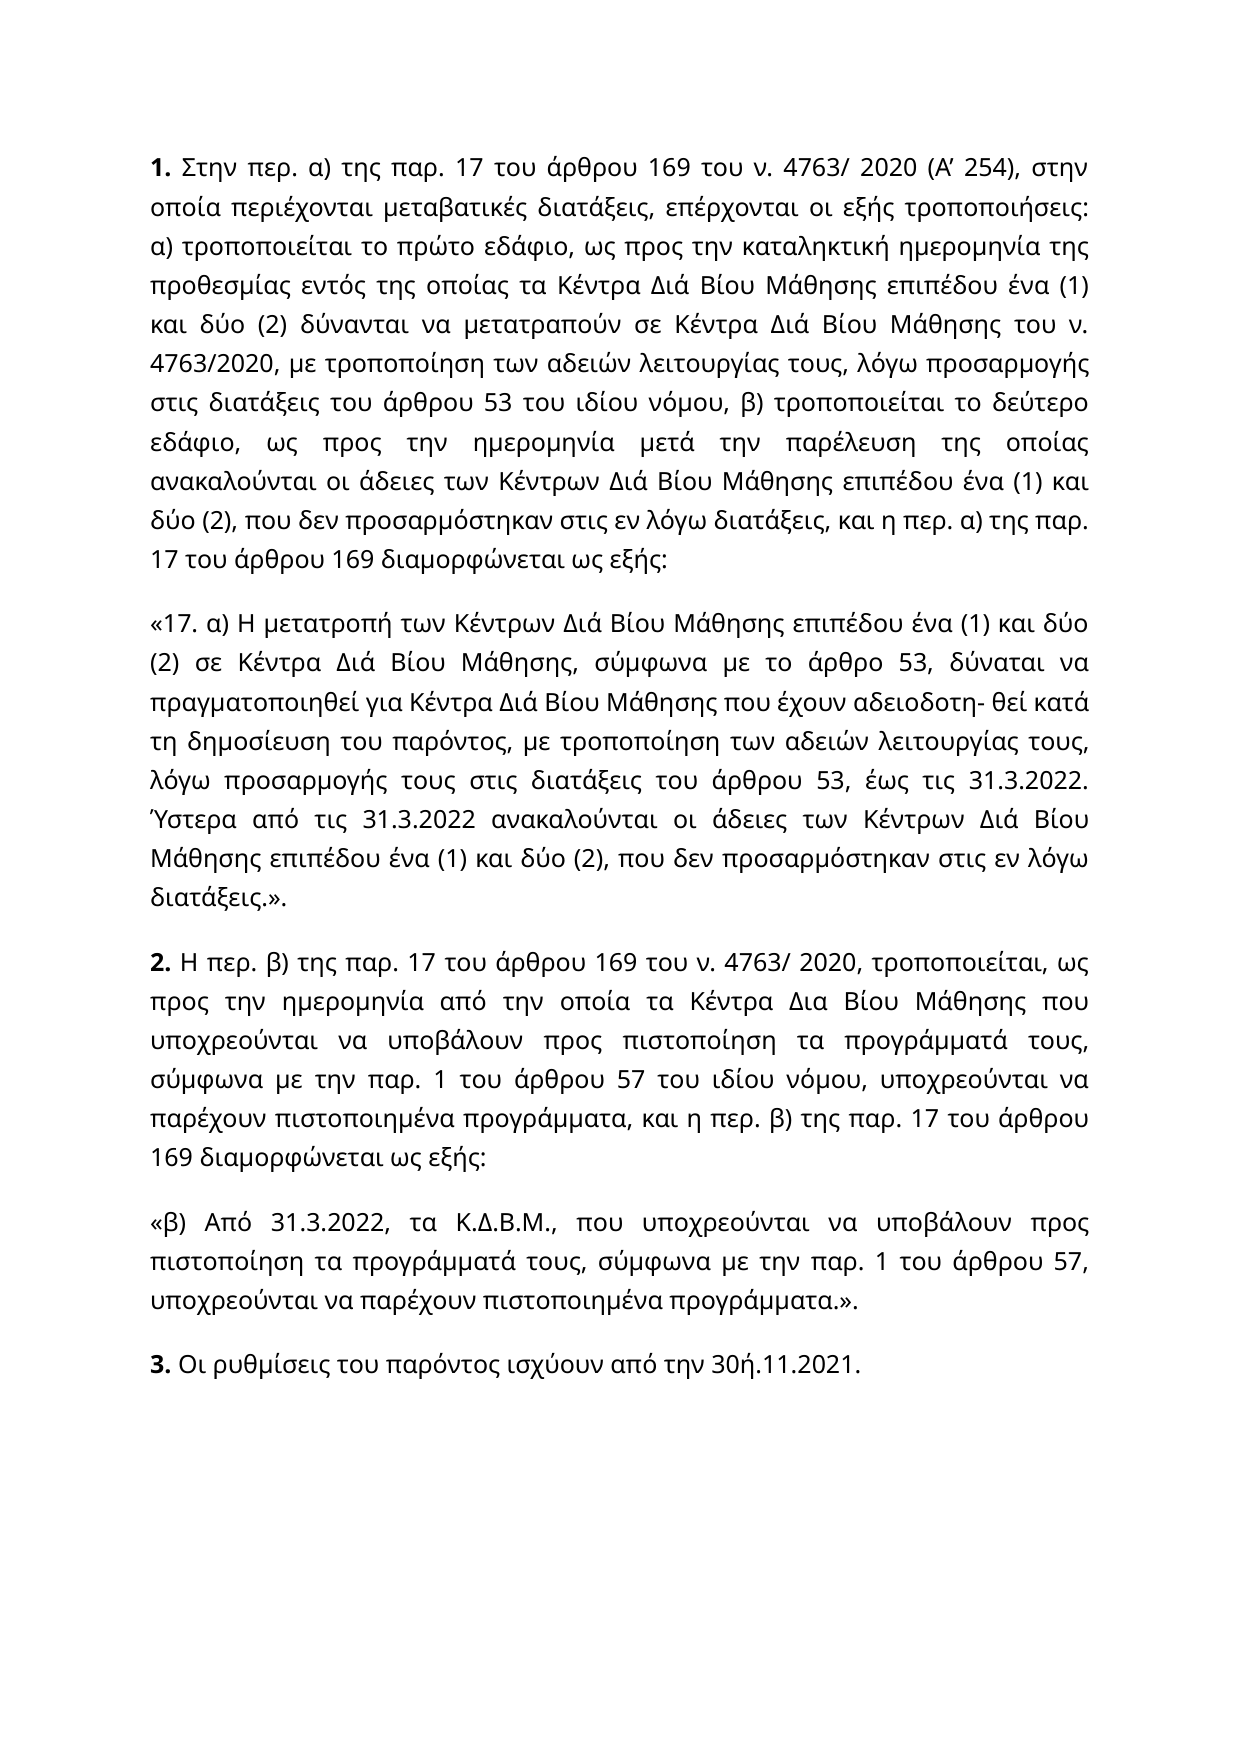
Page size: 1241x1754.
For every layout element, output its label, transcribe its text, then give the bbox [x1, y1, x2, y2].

text 2. Η περ. β) της παρ. 17 του άρθρου 169 του ν. 4763/ 2020, τροποποιείται, ως προς την ημερομηνία από την οποία τα Κέντρα Δια Βίου Μάθησης που υποχρεούνται να υποβάλουν προς πιστοποίηση τα προγράμματά τους, σύμφωνα με την παρ. 1 του άρθρου 57 του ιδίου νόμου, υποχρεούνται να παρέχουν πιστοποιημένα προγράμματα, και η περ. β) της παρ. 17 του άρθρου 169 διαμορφώνεται ως εξής: [150, 944, 1090, 1174]
text 1. Στην περ. α) της παρ. 17 του άρθρου 169 του ν. 4763/ 2020 (Α’ 254), στην οποία περιέχονται μεταβατικές διατάξεις, επέρχονται οι εξής τροποποιήσεις: α) τροποποιείται το πρώτο εδάφιο, ως προς την καταληκτική ημερομηνία της προθεσμίας εντός της οποίας τα Κέντρα Διά Βίου Μάθησης επιπέδου ένα (1) και δύο (2) δύνανται να μετατραπούν σε Κέντρα Διά Βίου Μάθησης του ν. 4763/2020, με τροποποίηση των αδειών λειτουργίας τους, λόγω προσαρμογής στις διατάξεις του άρθρου 53 του ιδίου νόμου, β) τροποποιείται το δεύτερο εδάφιο, ως προς την ημερομηνία μετά την παρέλευση της οποίας ανακαλούνται οι άδειες των Κέντρων Διά Βίου Μάθησης επιπέδου ένα (1) και δύο (2), που δεν προσαρμόστηκαν στις εν λόγω διατάξεις, και η περ. α) της παρ. 17 του άρθρου 169 διαμορφώνεται ως εξής: [150, 150, 1090, 576]
text 3. Οι ρυθμίσεις του παρόντος ισχύουν από την 30ή.11.2021. [150, 1347, 1090, 1381]
text «β) Από 31.3.2022, τα Κ.Δ.Β.Μ., που υποχρεούνται να υποβάλουν προς πιστοποίηση τα προγράμματά τους, σύμφωνα με την παρ. 1 του άρθρου 57, υποχρεούνται να παρέχουν πιστοποιημένα προγράμματα.». [150, 1204, 1090, 1317]
text «17. α) Η μετατροπή των Κέντρων Διά Βίου Μάθησης επιπέδου ένα (1) και δύο (2) σε Κέντρα Διά Βίου Μάθησης, σύμφωνα με το άρθρο 53, δύναται να πραγματοποιηθεί για Κέντρα Διά Βίου Μάθησης που έχουν αδειοδοτη- θεί κατά τη δημοσίευση του παρόντος, με τροποποίηση των αδειών λειτουργίας τους, λόγω προσαρμογής τους στις διατάξεις του άρθρου 53, έως τις 31.3.2022. Ύστερα από τις 31.3.2022 ανακαλούνται οι άδειες των Κέντρων Διά Βίου Μάθησης επιπέδου ένα (1) και δύο (2), που δεν προσαρμόστηκαν στις εν λόγω διατάξεις.». [150, 606, 1090, 914]
